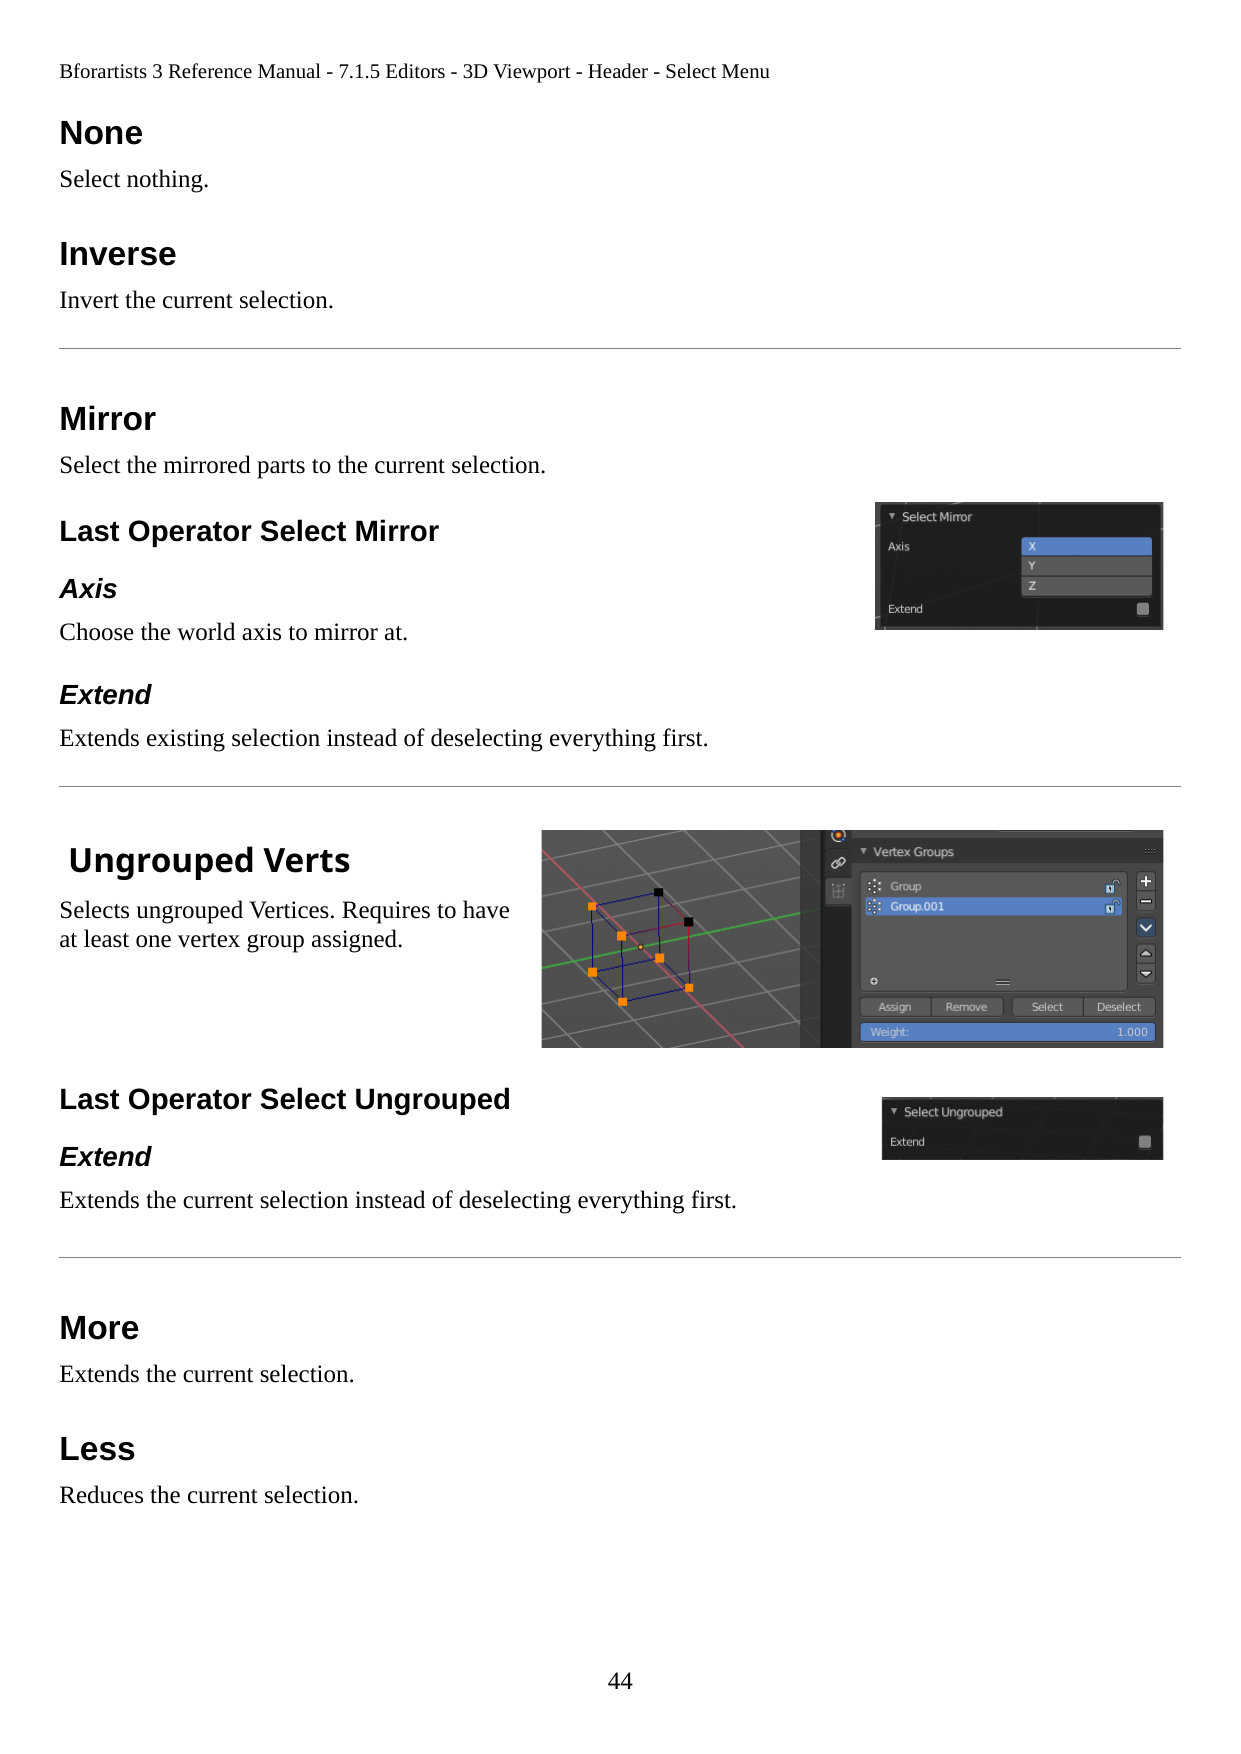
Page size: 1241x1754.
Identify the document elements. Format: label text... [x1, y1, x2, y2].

picture [881, 1097, 1164, 1160]
subtitle Inverse [59, 234, 1181, 272]
text Select the mirrored parts to the current selection. [59, 450, 1181, 479]
subtitle [1164, 837, 1181, 882]
picture [875, 502, 1164, 630]
text Selects ungrouped Vertices. Requires to have at least one vertex group assigned. [59, 895, 541, 952]
text Extends the current selection instead of deselecting everything first. [59, 1185, 1181, 1214]
text Choose the world axis to mirror at. [59, 617, 1181, 646]
text Extends the current selection. [59, 1359, 1181, 1388]
subtitle [1164, 514, 1181, 547]
subtitle Last Operator Select Ungrouped [59, 1082, 1181, 1116]
text Reduces the current selection. [59, 1480, 1181, 1509]
subtitle More [59, 1308, 1181, 1346]
picture [541, 830, 1164, 1048]
subtitle Ungrouped Verts [59, 837, 541, 882]
subtitle Axis [59, 572, 875, 604]
subtitle [1164, 572, 1181, 604]
text Invert the current selection. [59, 285, 1181, 313]
subtitle None [59, 113, 1181, 151]
subtitle Last Operator Select Mirror [59, 514, 875, 547]
subtitle Mirror [59, 399, 1181, 437]
subtitle Extend [59, 678, 1181, 710]
text Extends existing selection instead of deselecting everything first. [59, 723, 1181, 751]
text Select nothing. [59, 164, 1181, 192]
subtitle Less [59, 1429, 1181, 1467]
subtitle Extend [59, 1141, 1181, 1173]
